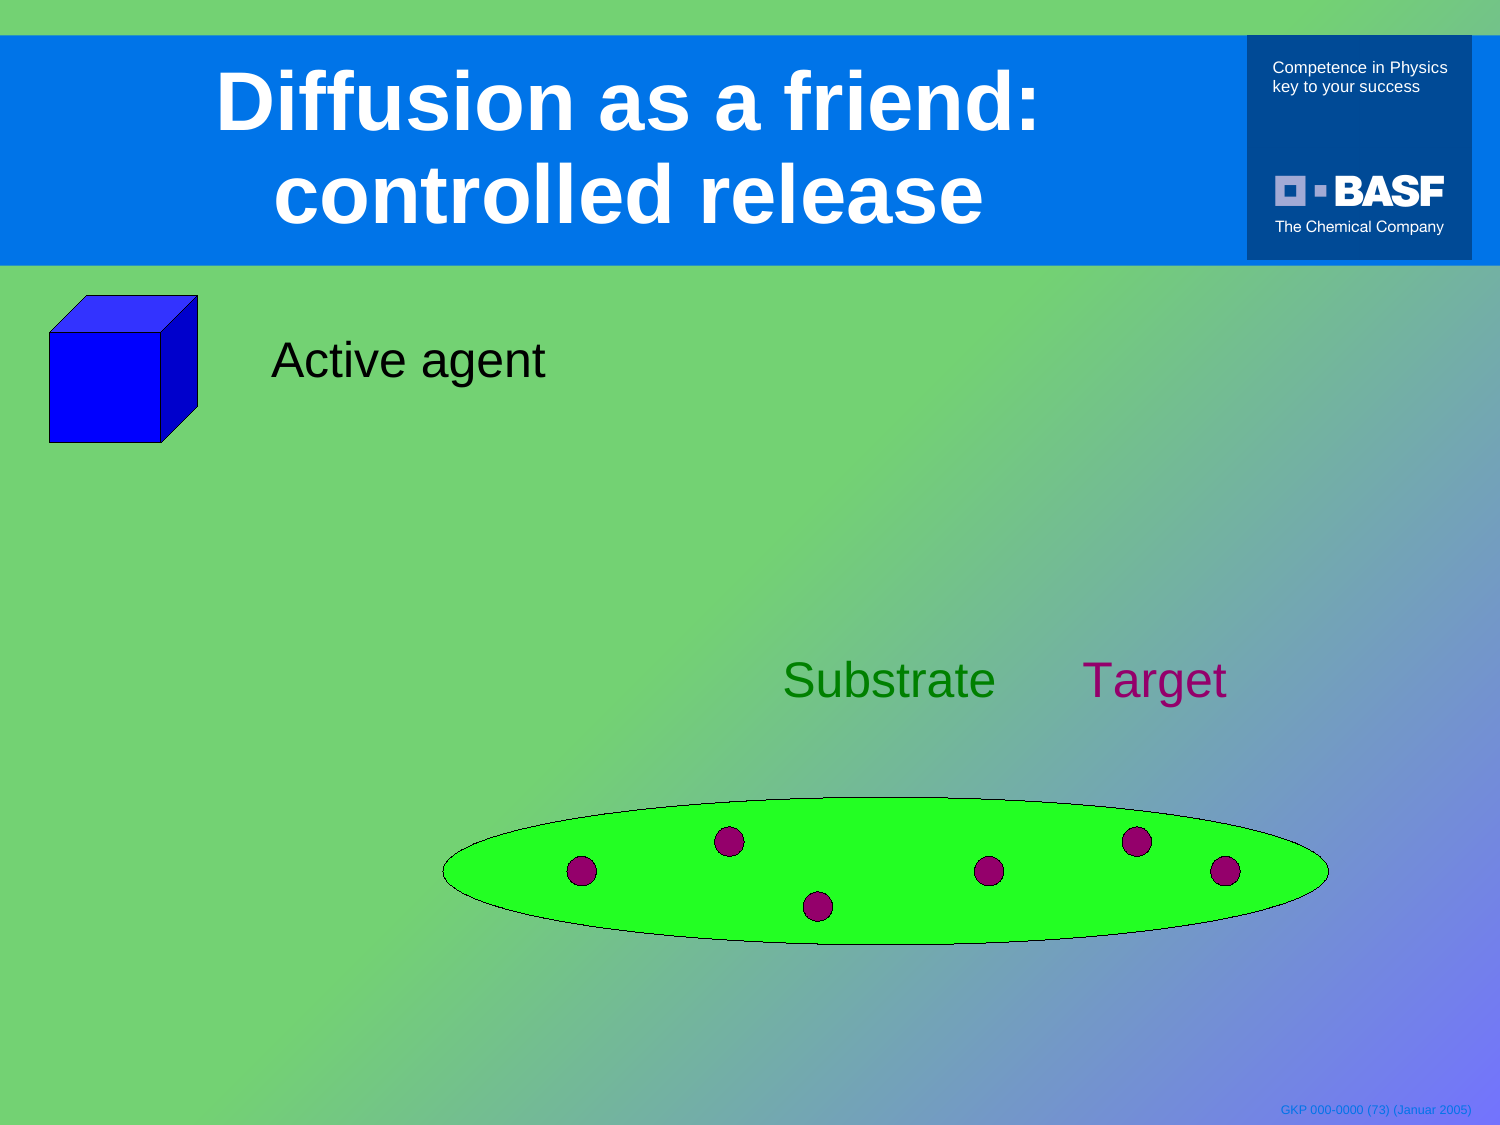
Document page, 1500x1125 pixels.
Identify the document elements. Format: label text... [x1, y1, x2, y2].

text_box Active agent [256, 324, 562, 396]
text_box Substrate Target [767, 645, 1242, 716]
text_box [442, 797, 1329, 945]
text_box [49, 295, 198, 443]
title Diffusion as a friend: controlled release [27, 54, 1232, 246]
title Going micro and nano: approaching the apparent dwarf [1438, 1063, 1500, 1125]
picture [1247, 35, 1472, 260]
